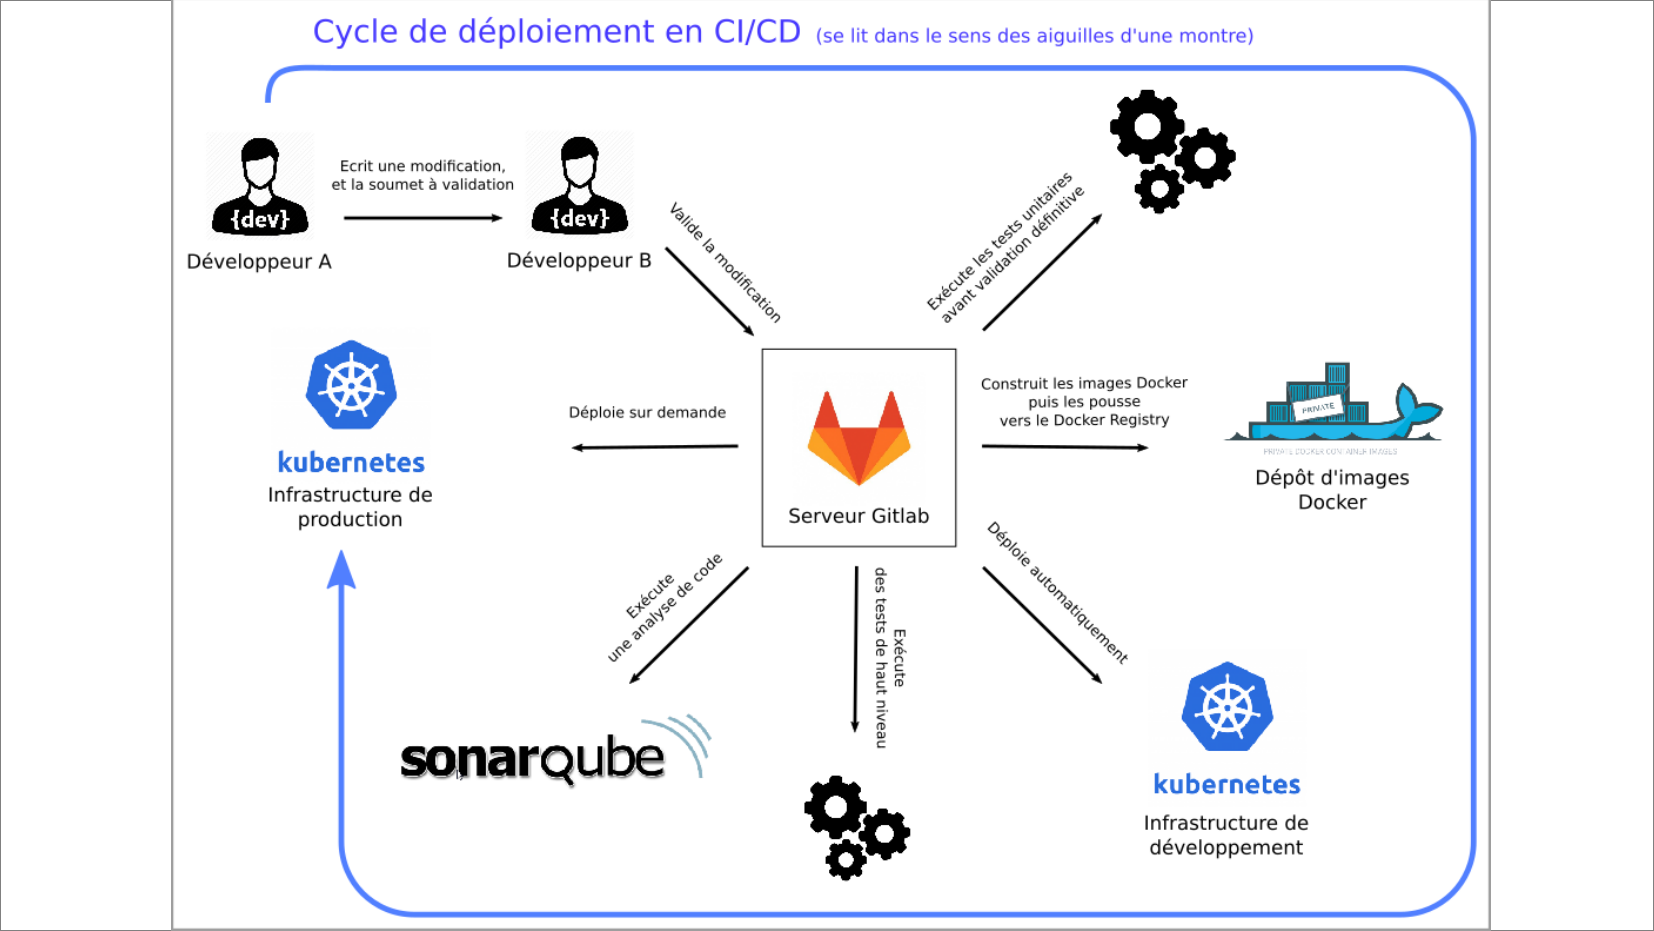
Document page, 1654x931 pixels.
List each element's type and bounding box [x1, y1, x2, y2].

picture [171, 0, 1491, 931]
text_box [0, 0, 171, 931]
text_box [1491, 0, 1654, 931]
